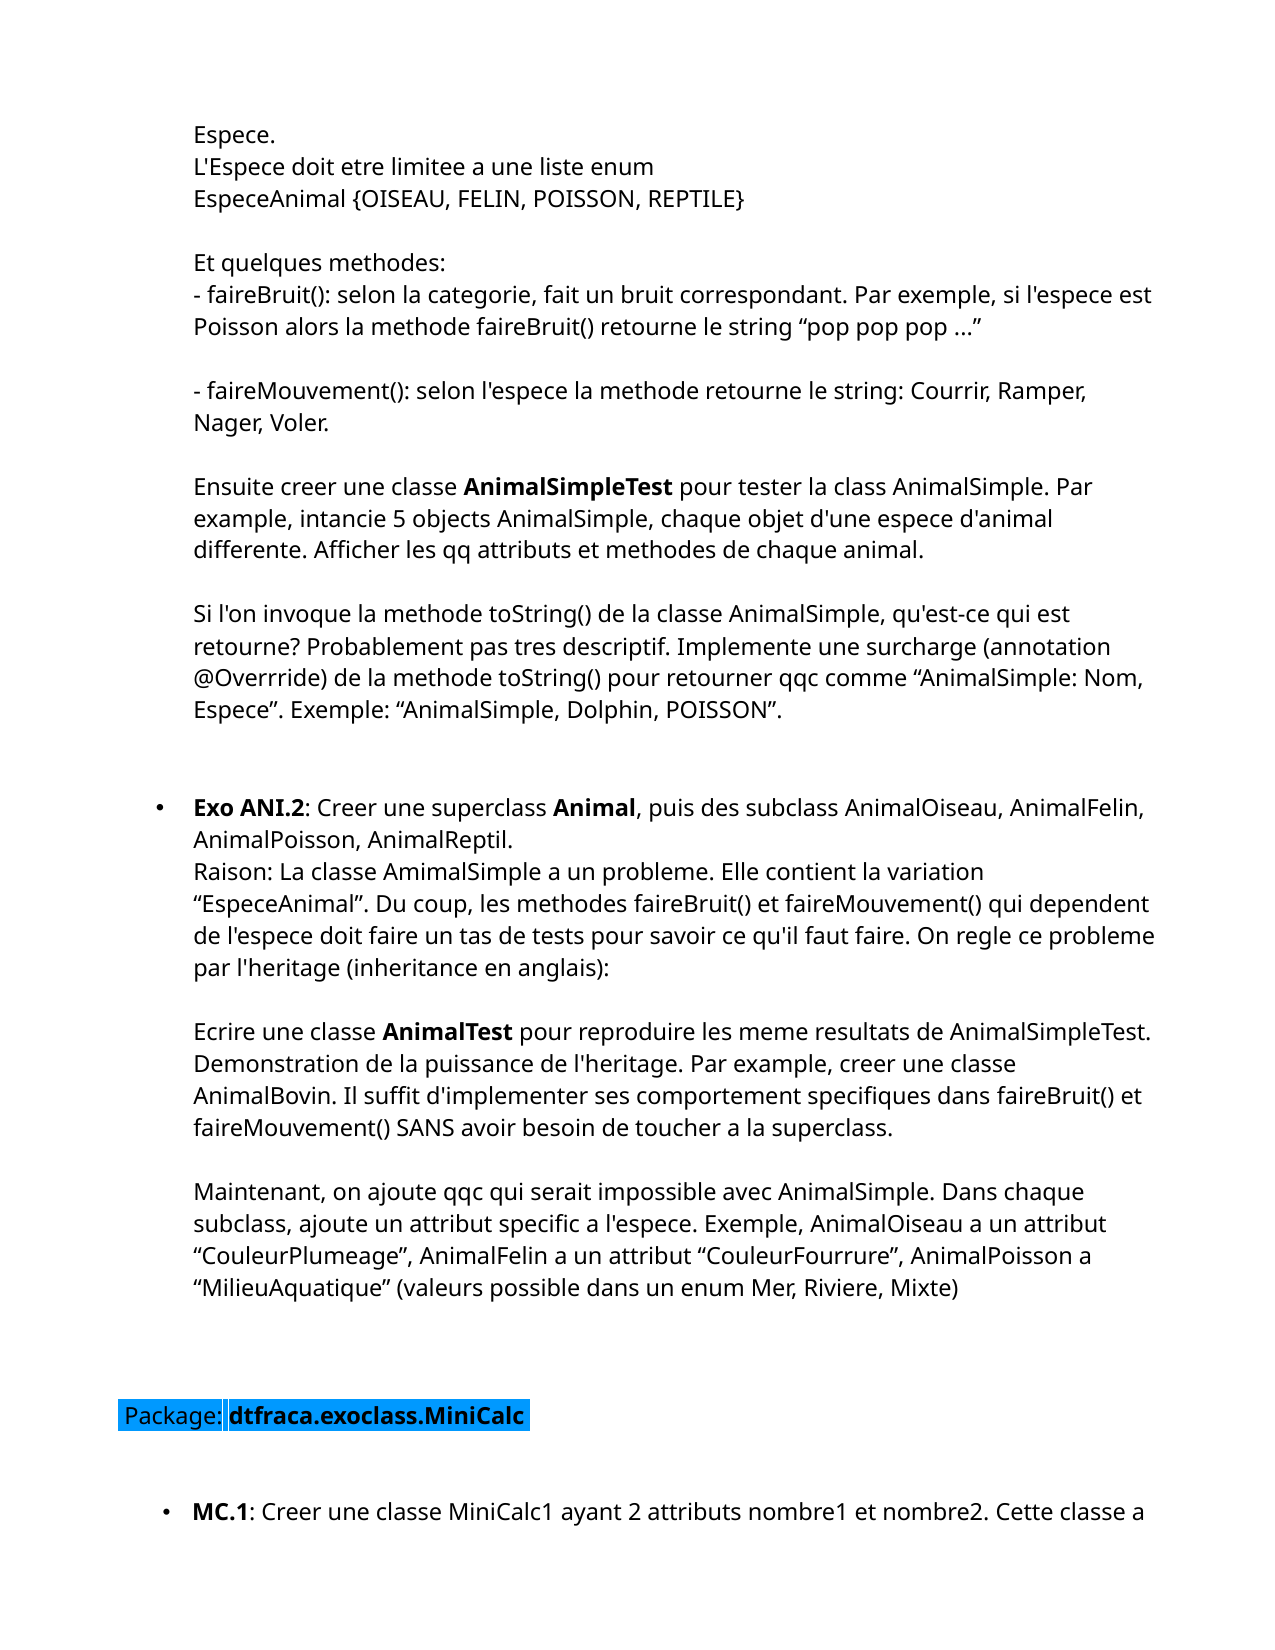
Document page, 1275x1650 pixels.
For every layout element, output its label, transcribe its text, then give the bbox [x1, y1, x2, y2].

list Espece. L'Espece doit etre limitee a une liste enum EspeceAnimal {OISEAU, FELIN, POISSON, REPTILE} Et quelques methodes: - faireBruit(): selon la categorie, fait un bruit correspondant. Par exemple, si l'espece est Poisson alors la methode faireBruit() retourne le string “pop pop pop ...” - faireMouvement(): selon l'espece la methode retourne le string: Courrir, Ramper, Nager, Voler. Ensuite creer une classe AnimalSimpleTest pour tester la class AnimalSimple. Par example, intancie 5 objects AnimalSimple, chaque objet d'une espece d'animal differente. Afficher les qq attributs et methodes de chaque animal. Si l'on invoque la methode toString() de la classe AnimalSimple, qu'est-ce qui est retourne? Probablement pas tres descriptif. Implemente une surcharge (annotation @Overrride) de la methode toString() pour retourner qqc comme “AnimalSimple: Nom, Espece”. Exemple: “AnimalSimple, Dolphin, POISSON”. [156, 118, 1157, 792]
list Exo ANI.2: Creer une superclass Animal, puis des subclass AnimalOiseau, AnimalFelin, AnimalPoisson, AnimalReptil. Raison: La classe AmimalSimple a un probleme. Elle contient la variation “EspeceAnimal”. Du coup, les methodes faireBruit() et faireMouvement() qui dependent de l'espece doit faire un tas de tests pour savoir ce qu'il faut faire. On regle ce probleme par l'heritage (inheritance en anglais): Ecrire une classe AnimalTest pour reproduire les meme resultats de AnimalSimpleTest. Demonstration de la puissance de l'heritage. Par example, creer une classe AnimalBovin. Il suffit d'implementer ses comportement specifiques dans faireBruit() et faireMouvement() SANS avoir besoin de toucher a la superclass. Maintenant, on ajoute qqc qui serait impossible avec AnimalSimple. Dans chaque subclass, ajoute un attribut specific a l'espece. Exemple, AnimalOiseau a un attribut “CouleurPlumeage”, AnimalFelin a un attribut “CouleurFourrure”, AnimalPoisson a “MilieuAquatique” (valeurs possible dans un enum Mer, Riviere, Mixte) [156, 792, 1157, 1303]
list MC.1: Creer une classe MiniCalc1 ayant 2 attributs nombre1 et nombre2. Cette classe a [162, 1495, 1157, 1527]
text Package: dtfraca.exoclass.MiniCalc [118, 1399, 1157, 1431]
